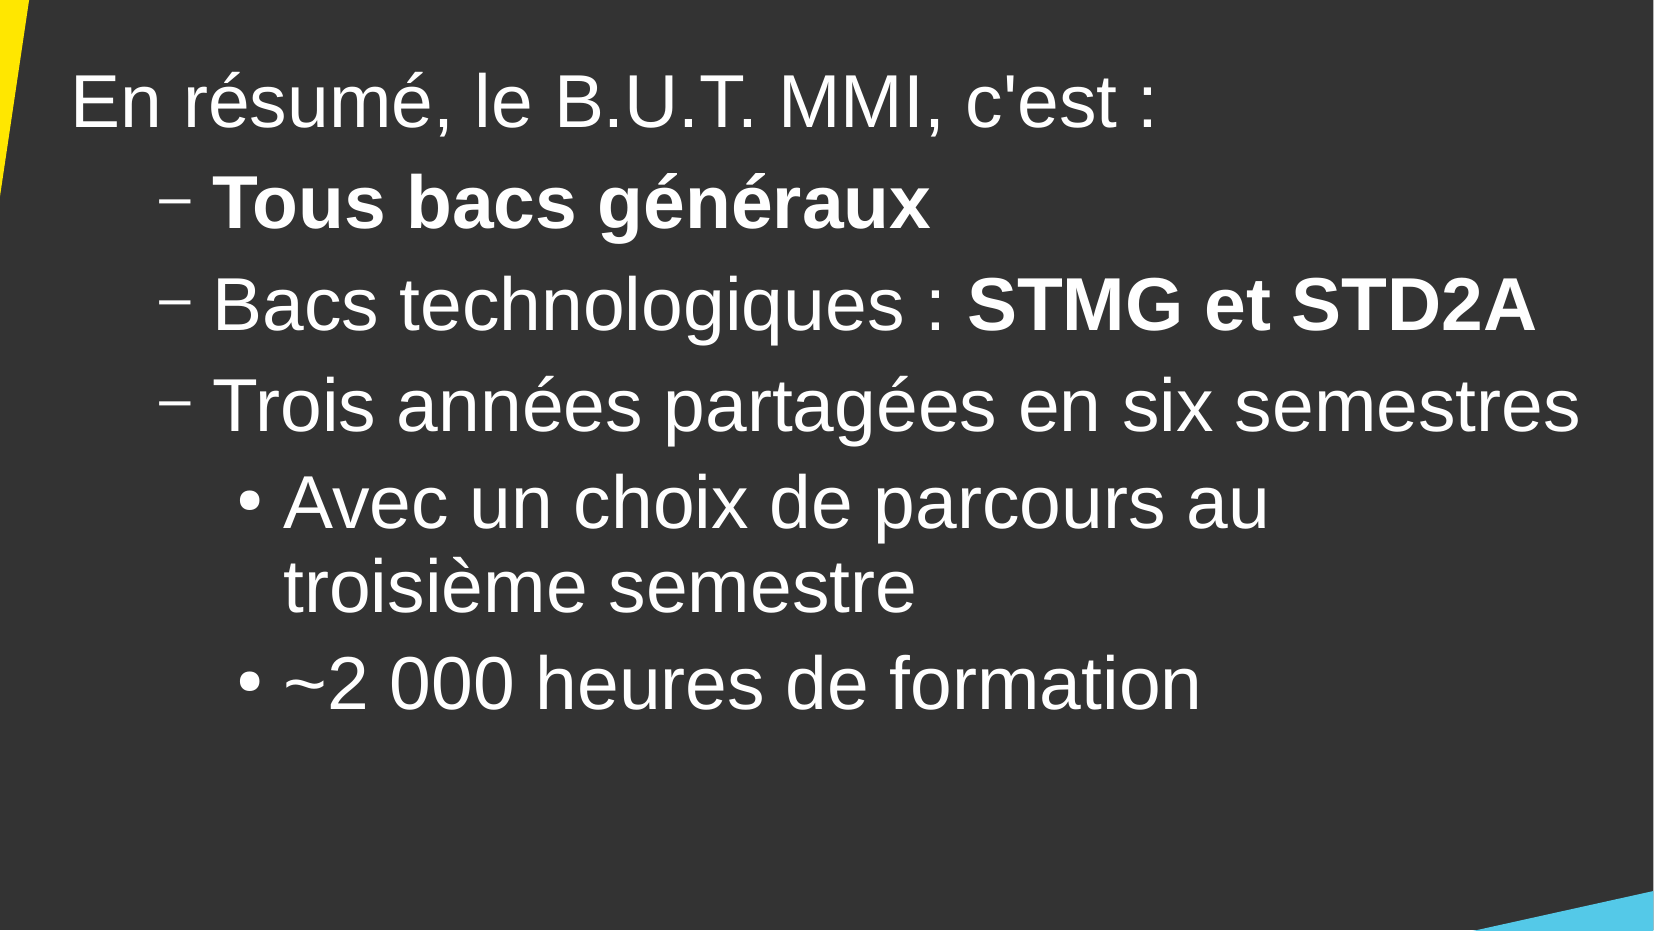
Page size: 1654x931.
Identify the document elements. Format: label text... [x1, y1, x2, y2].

text_box [1472, 890, 1654, 931]
text_box [0, 0, 30, 197]
list En résumé, le B.U.T. MMI, c'est : Tous bacs généraux Bacs technologiques : STMG et STD2A Trois années partagées en six semestres Avec un choix de parcours au troisième semestre ~2 000 heures de formation [70, 59, 1595, 851]
